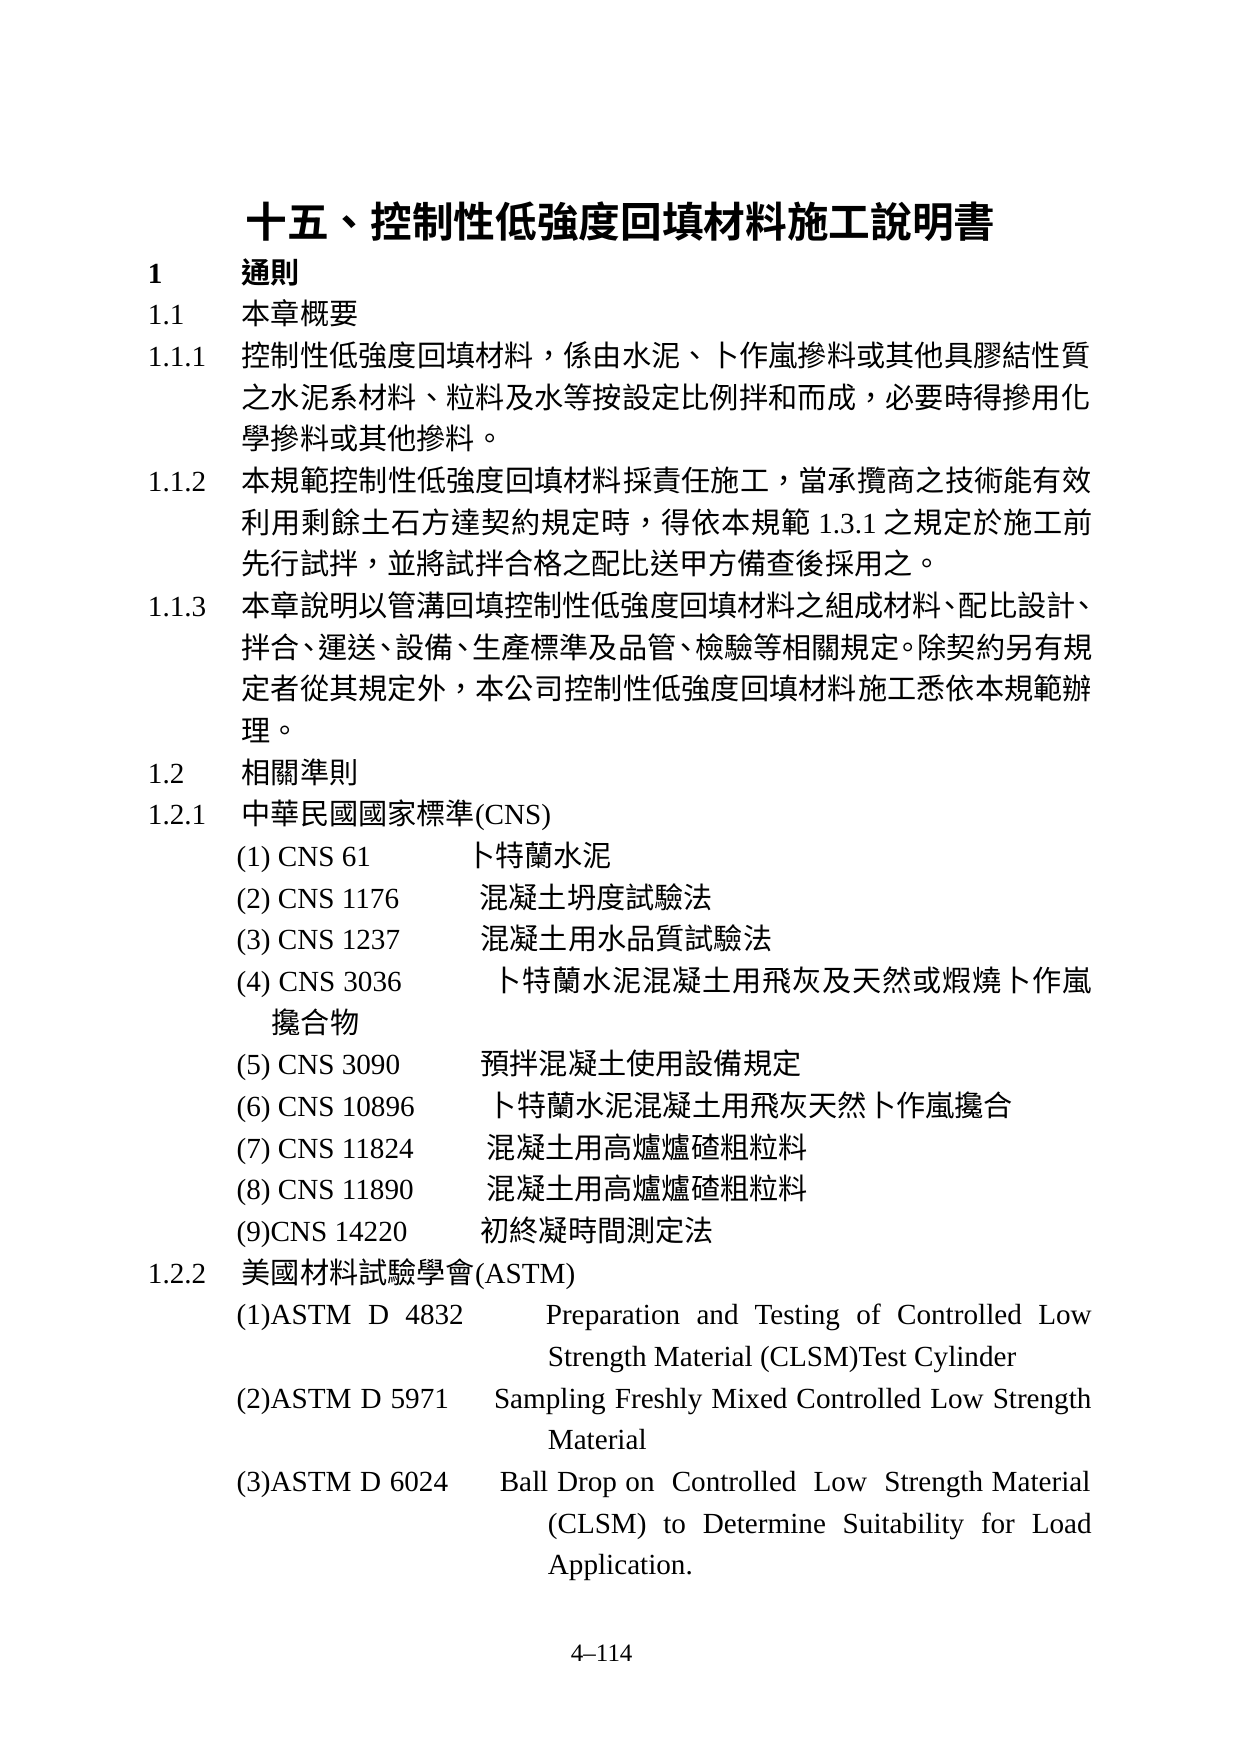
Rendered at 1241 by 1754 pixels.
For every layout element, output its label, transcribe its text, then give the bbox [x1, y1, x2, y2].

text (9)CNS 14220 初終凝時間測定法 [236, 1208, 1092, 1250]
text (5) CNS 3090 預拌混凝土使用設備規定 [236, 1041, 1092, 1083]
text 1.1 本章概要 [148, 291, 1092, 333]
text (2) CNS 1176 混凝土坍度試驗法 [236, 875, 1092, 916]
text 十五、控制性低強度回填材料施工說明書 [148, 189, 1092, 250]
text 1.2.2 美國材料試驗學會(ASTM) [148, 1250, 1092, 1291]
text (8) CNS 11890 混凝土用高爐爐碴粗粒料 [236, 1166, 1092, 1208]
text (3)ASTM D 6024 Ball Drop on Controlled Low Strength Material (CLSM) to Determine Suitability for Load Application. [236, 1458, 1092, 1583]
text (2)ASTM D 5971 Sampling Freshly Mixed Controlled Low Strength Material [236, 1375, 1092, 1458]
text (7) CNS 11824 混凝土用高爐爐碴粗粒料 [236, 1125, 1092, 1166]
text 1.1.1 控制性低強度回填材料，係由水泥、卜作嵐摻料或其他具膠結性質之水泥系材料、粒料及水等按設定比例拌和而成，必要時得摻用化學摻料或其他摻料。 [148, 333, 1092, 458]
text 1 通則 [148, 250, 1092, 291]
text (6) CNS 10896 卜特蘭水泥混凝土用飛灰天然卜作嵐攙合 [236, 1083, 1092, 1125]
text 1.2 相關準則 [148, 750, 1092, 791]
text 1.2.1 中華民國國家標準(CNS) [148, 791, 1092, 833]
text 1.1.3 本章說明以管溝回填控制性低強度回填材料之組成材料、配比設計、拌合、運送、設備、生產標準及品管、檢驗等相關規定。除契約另有規定者從其規定外，本公司控制性低強度回填材料施工悉依本規範辦理。 [148, 583, 1092, 750]
text (1) CNS 61 卜特蘭水泥 [236, 833, 1092, 875]
text 1.1.2 本規範控制性低強度回填材料採責任施工，當承攬商之技術能有效利用剩餘土石方達契約規定時，得依本規範1.3.1之規定於施工前先行試拌，並將試拌合格之配比送甲方備查後採用之。 [148, 458, 1092, 583]
text (3) CNS 1237 混凝土用水品質試驗法 [236, 916, 1092, 958]
text (1)ASTM D 4832 Preparation and Testing of Controlled Low Strength Material (CLSM)Test Cylinder [236, 1291, 1092, 1375]
text (4) CNS 3036 卜特蘭水泥混凝土用飛灰及天然或煆燒卜作嵐攙合物 [236, 958, 1092, 1041]
